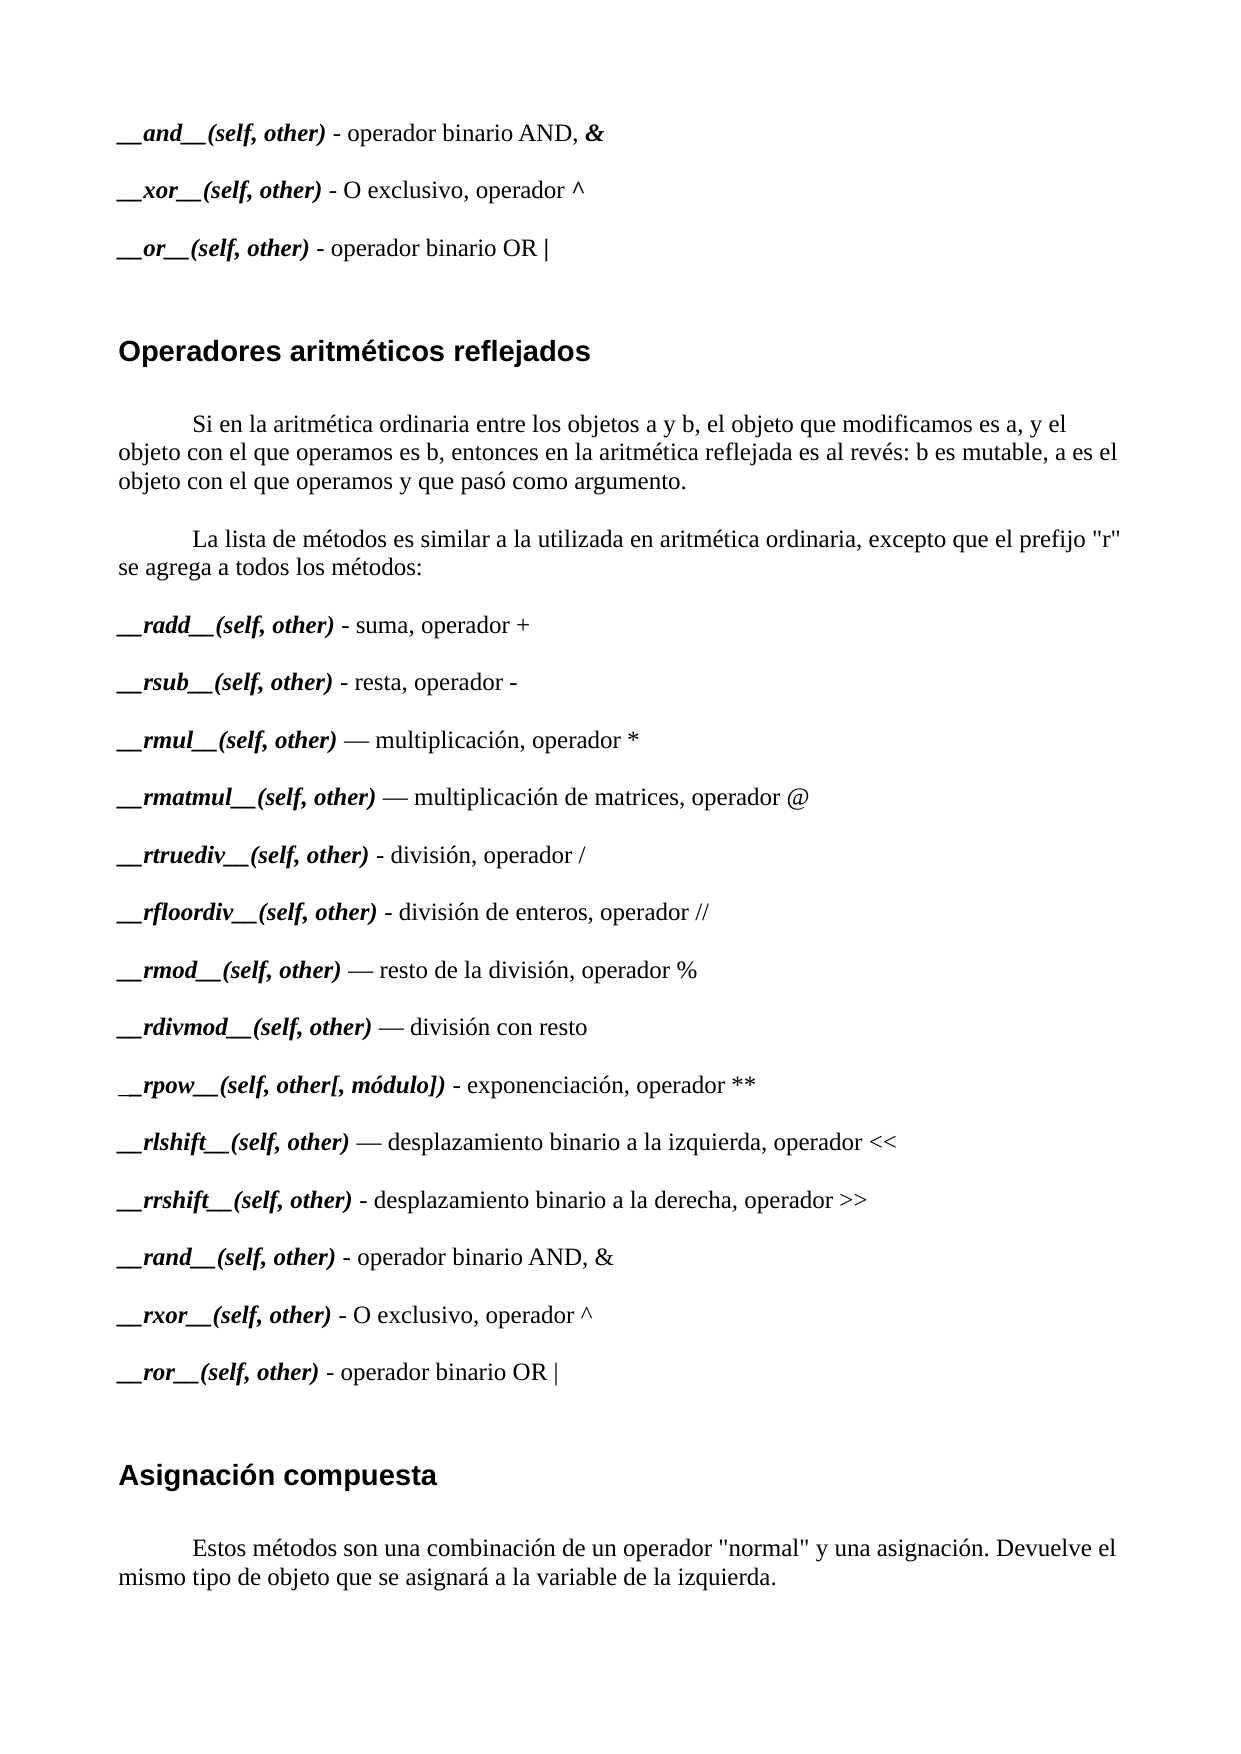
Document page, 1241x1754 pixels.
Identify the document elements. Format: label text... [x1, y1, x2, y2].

text __rmatmul__(self, other) — multiplicación de matrices, operador @ [118, 782, 1122, 811]
text Estos métodos son una combinación de un operador "normal" y una asignación. Devuelve el mismo tipo de objeto que se asignará a la variable de la izquierda. [118, 1533, 1122, 1591]
text __rlshift__(self, other) — desplazamiento binario a la izquierda, operador << [118, 1127, 1122, 1156]
text __rand__(self, other) - operador binario AND, & [118, 1242, 1122, 1271]
text __rrshift__(self, other) - desplazamiento binario a la derecha, operador >> [118, 1185, 1122, 1214]
text __rmod__(self, other) — resto de la división, operador % [118, 955, 1122, 984]
text __rtruediv__(self, other) - división, operador / [118, 840, 1122, 869]
text Si en la aritmética ordinaria entre los objetos a y b, el objeto que modificamos es a, y el objeto con el que operamos es b, entonces en la aritmética reflejada es al revés: b es mutable, a es el objeto con el que operamos y que pasó como argumento. [118, 409, 1122, 495]
text __rpow__(self, other[, módulo]) - exponenciación, operador ** [118, 1070, 1122, 1099]
text __or__(self, other) - operador binario OR | [118, 233, 1122, 262]
text __and__(self, other) - operador binario AND, & [118, 118, 1122, 147]
subtitle Asignación compuesta [118, 1458, 1122, 1492]
text __ror__(self, other) - operador binario OR | [118, 1357, 1122, 1386]
text __rmul__(self, other) — multiplicación, operador * [118, 725, 1122, 754]
subtitle Operadores aritméticos reflejados [118, 334, 1122, 367]
text __radd__(self, other) - suma, operador + [118, 610, 1122, 639]
text __rfloordiv__(self, other) - división de enteros, operador // [118, 897, 1122, 926]
text __xor__(self, other) - O exclusivo, operador ^ [118, 176, 1122, 204]
text __rdivmod__(self, other) — división con resto [118, 1012, 1122, 1041]
text La lista de métodos es similar a la utilizada en aritmética ordinaria, excepto que el prefijo "r" se agrega a todos los métodos: [118, 524, 1122, 581]
text __rsub__(self, other) - resta, operador - [118, 667, 1122, 696]
text __rxor__(self, other) - O exclusivo, operador ^ [118, 1300, 1122, 1329]
